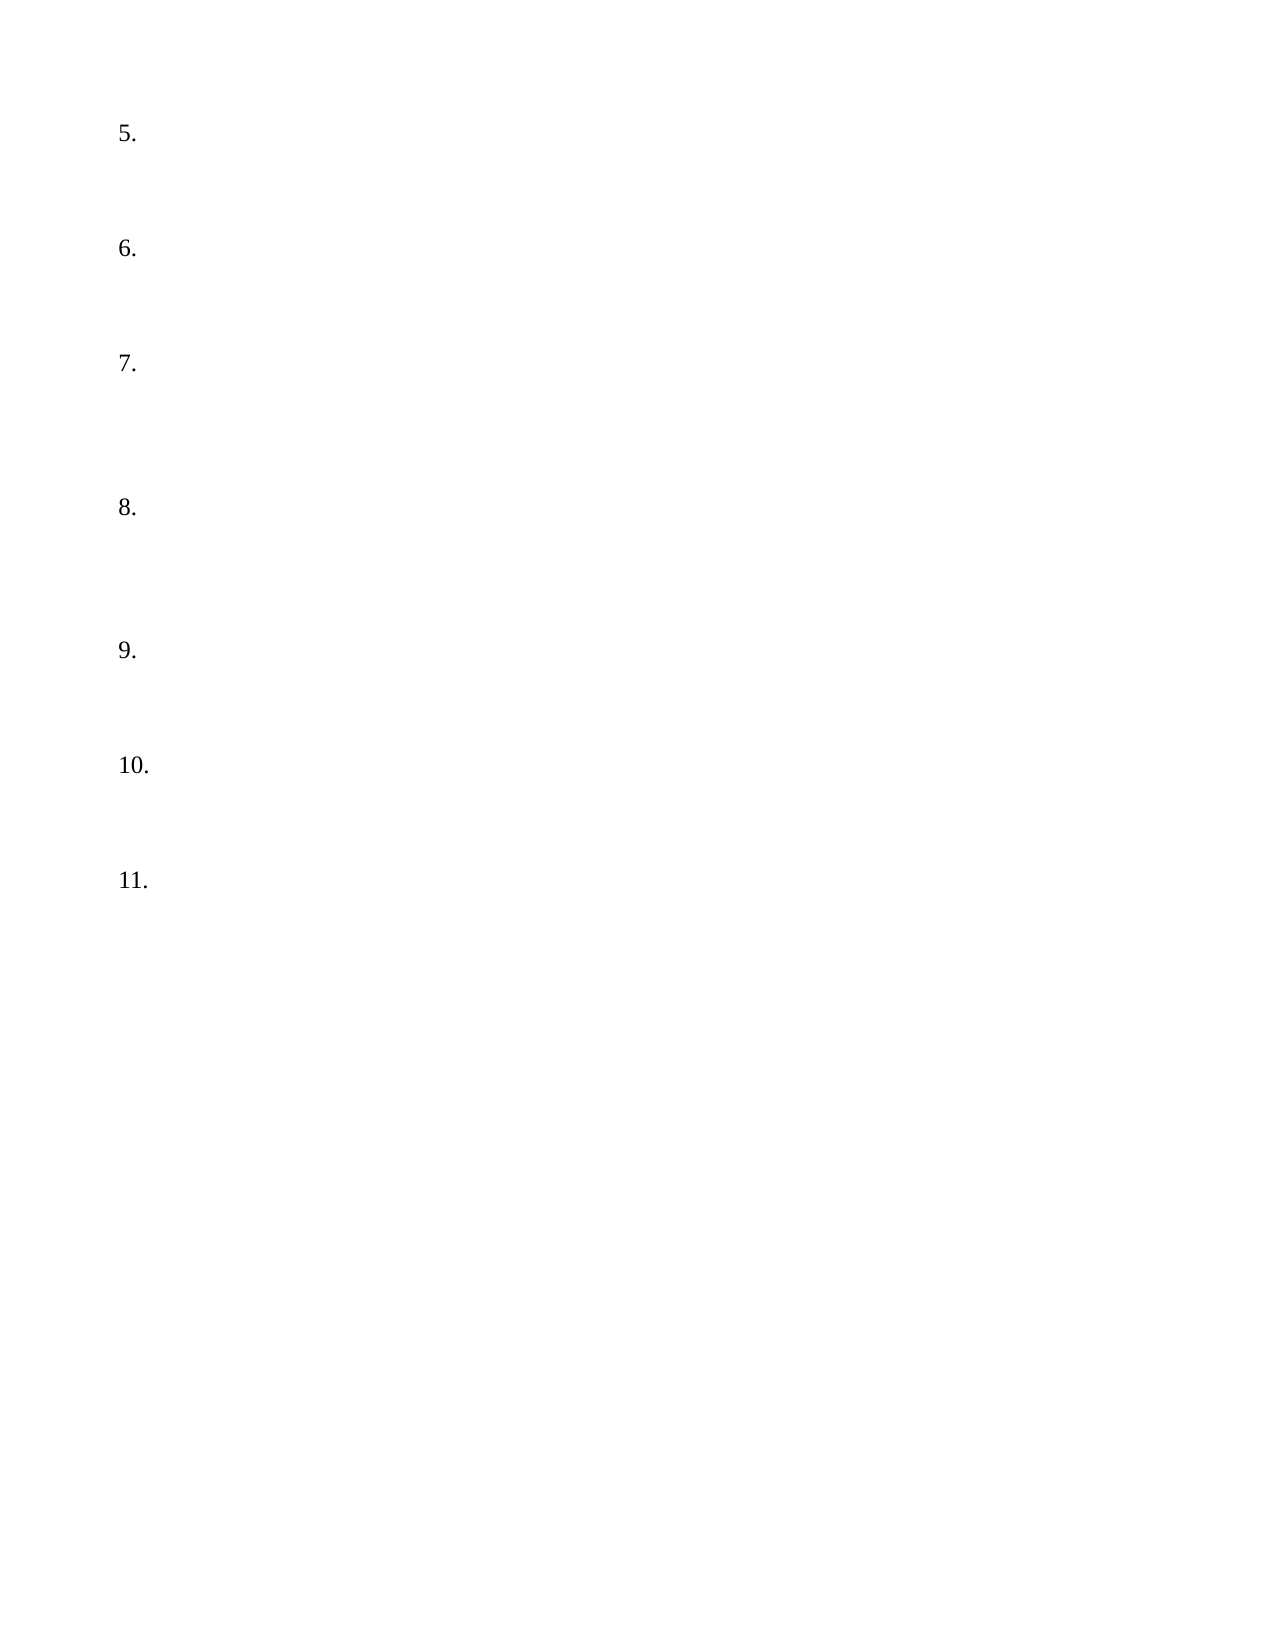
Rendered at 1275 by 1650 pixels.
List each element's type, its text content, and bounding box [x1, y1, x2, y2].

text 9. [118, 636, 1157, 664]
text 8. [118, 492, 1157, 521]
text 10. [118, 751, 1157, 779]
text 6. [118, 233, 1157, 262]
text 7. [118, 348, 1157, 377]
text 11. [118, 866, 1157, 894]
text 5. [118, 118, 1157, 147]
